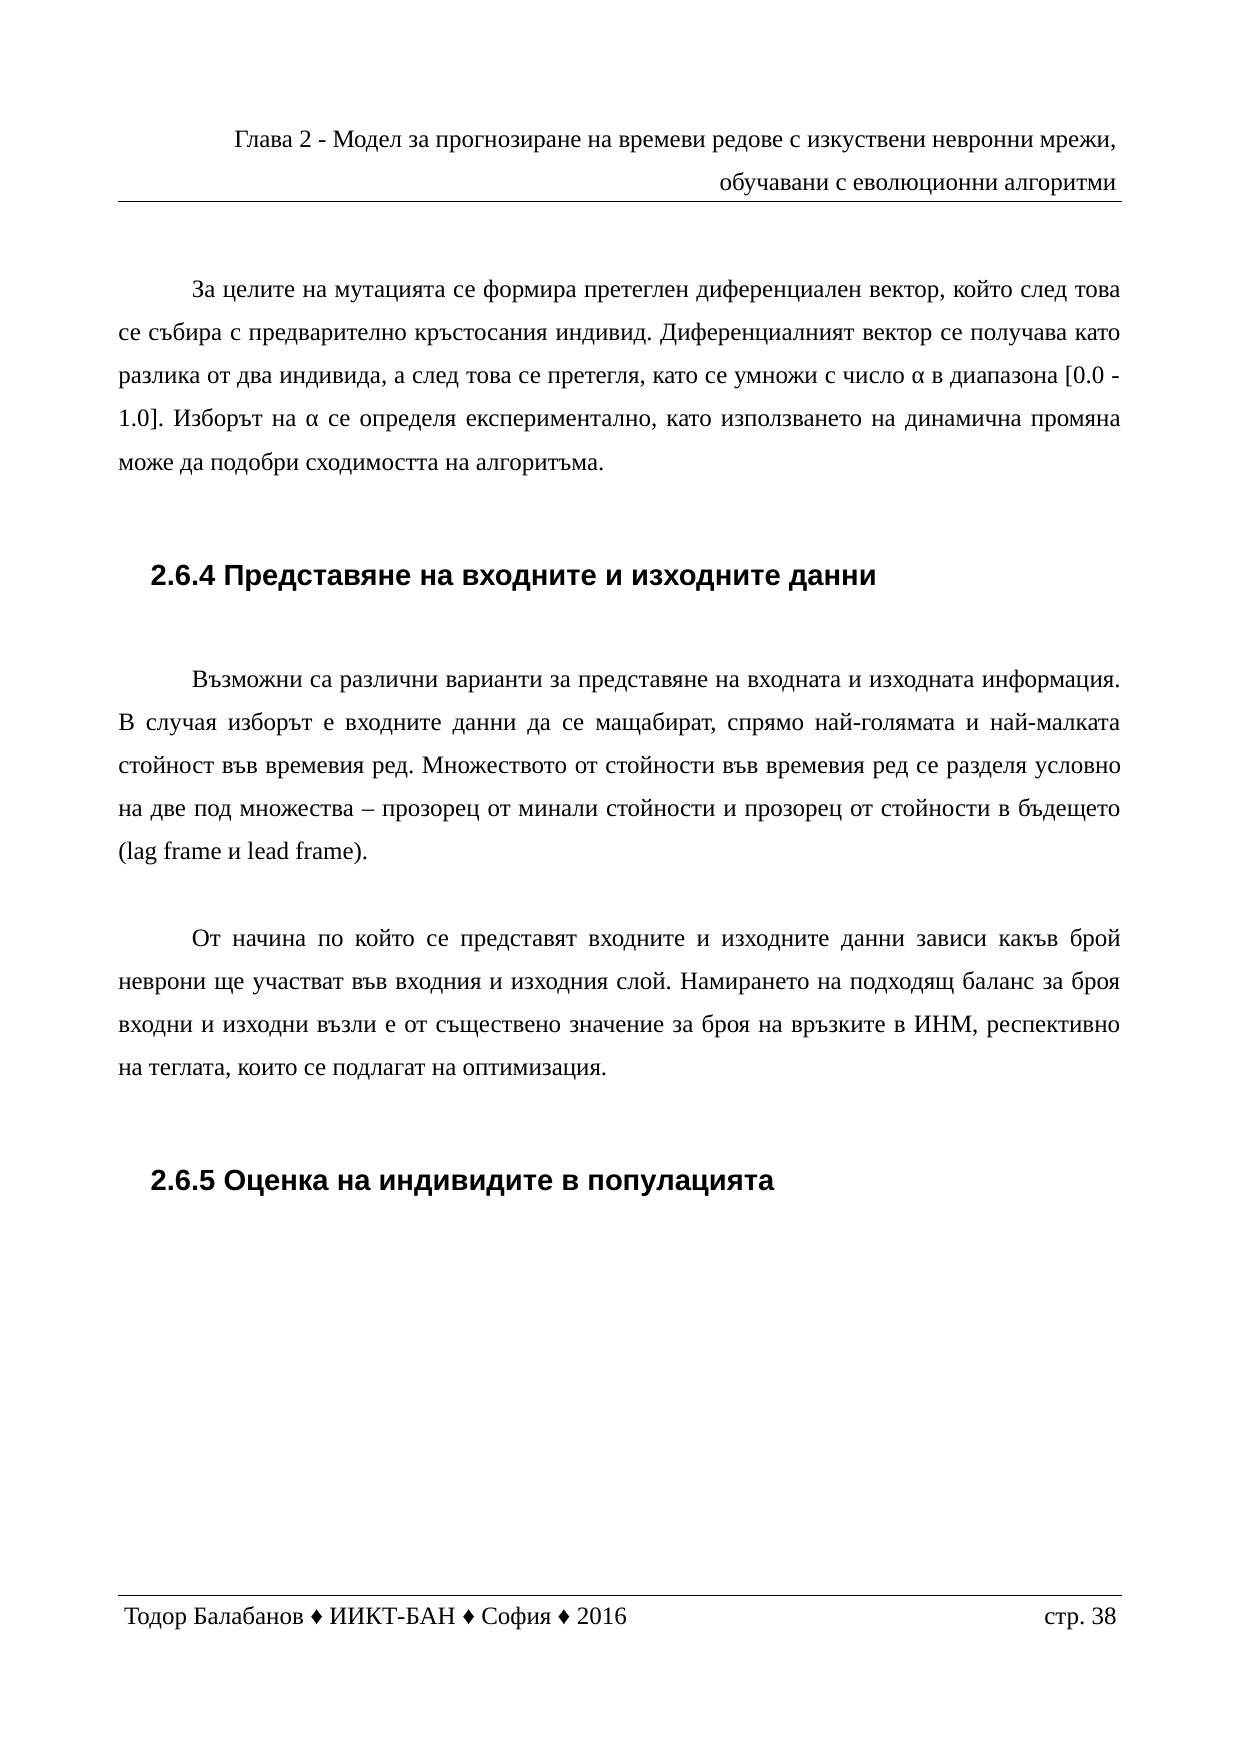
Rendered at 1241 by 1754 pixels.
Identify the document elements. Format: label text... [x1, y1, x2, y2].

text Възможни са различни варианти за представяне на входната и изходната информация. В случая изборът е входните данни да се мащабират, спрямо най-голямата и най-малката стойност във времевия ред. Множеството от стойности във времевия ред се разделя условно на две под множества – прозорец от минали стойности и прозорец от стойности в бъдещето (lag frame и lead frame). [118, 664, 1122, 865]
subtitle 2.6.4 Представяне на входните и изходните данни [118, 558, 1122, 591]
text От начина по който се представят входните и изходните данни зависи какъв брой неврони ще участват във входния и изходния слой. Намирането на подходящ баланс за броя входни и изходни възли е от съществено значение за броя на връзките в ИНМ, респективно на теглата, които се подлагат на оптимизация. [118, 923, 1122, 1081]
text За целите на мутацията се формира претеглен диференциален вектор, който след това се събира с предварително кръстосания индивид. Диференциалният вектор се получава като разлика от два индивида, а след това се претегля, като се умножи с число α в диапазона [0.0 - 1.0]. Изборът на α се определя експериментално, като използването на динамична промяна може да подобри сходимостта на алгоритъма. [118, 274, 1122, 475]
subtitle 2.6.5 Оценка на индивидите в популацията [118, 1163, 1122, 1197]
